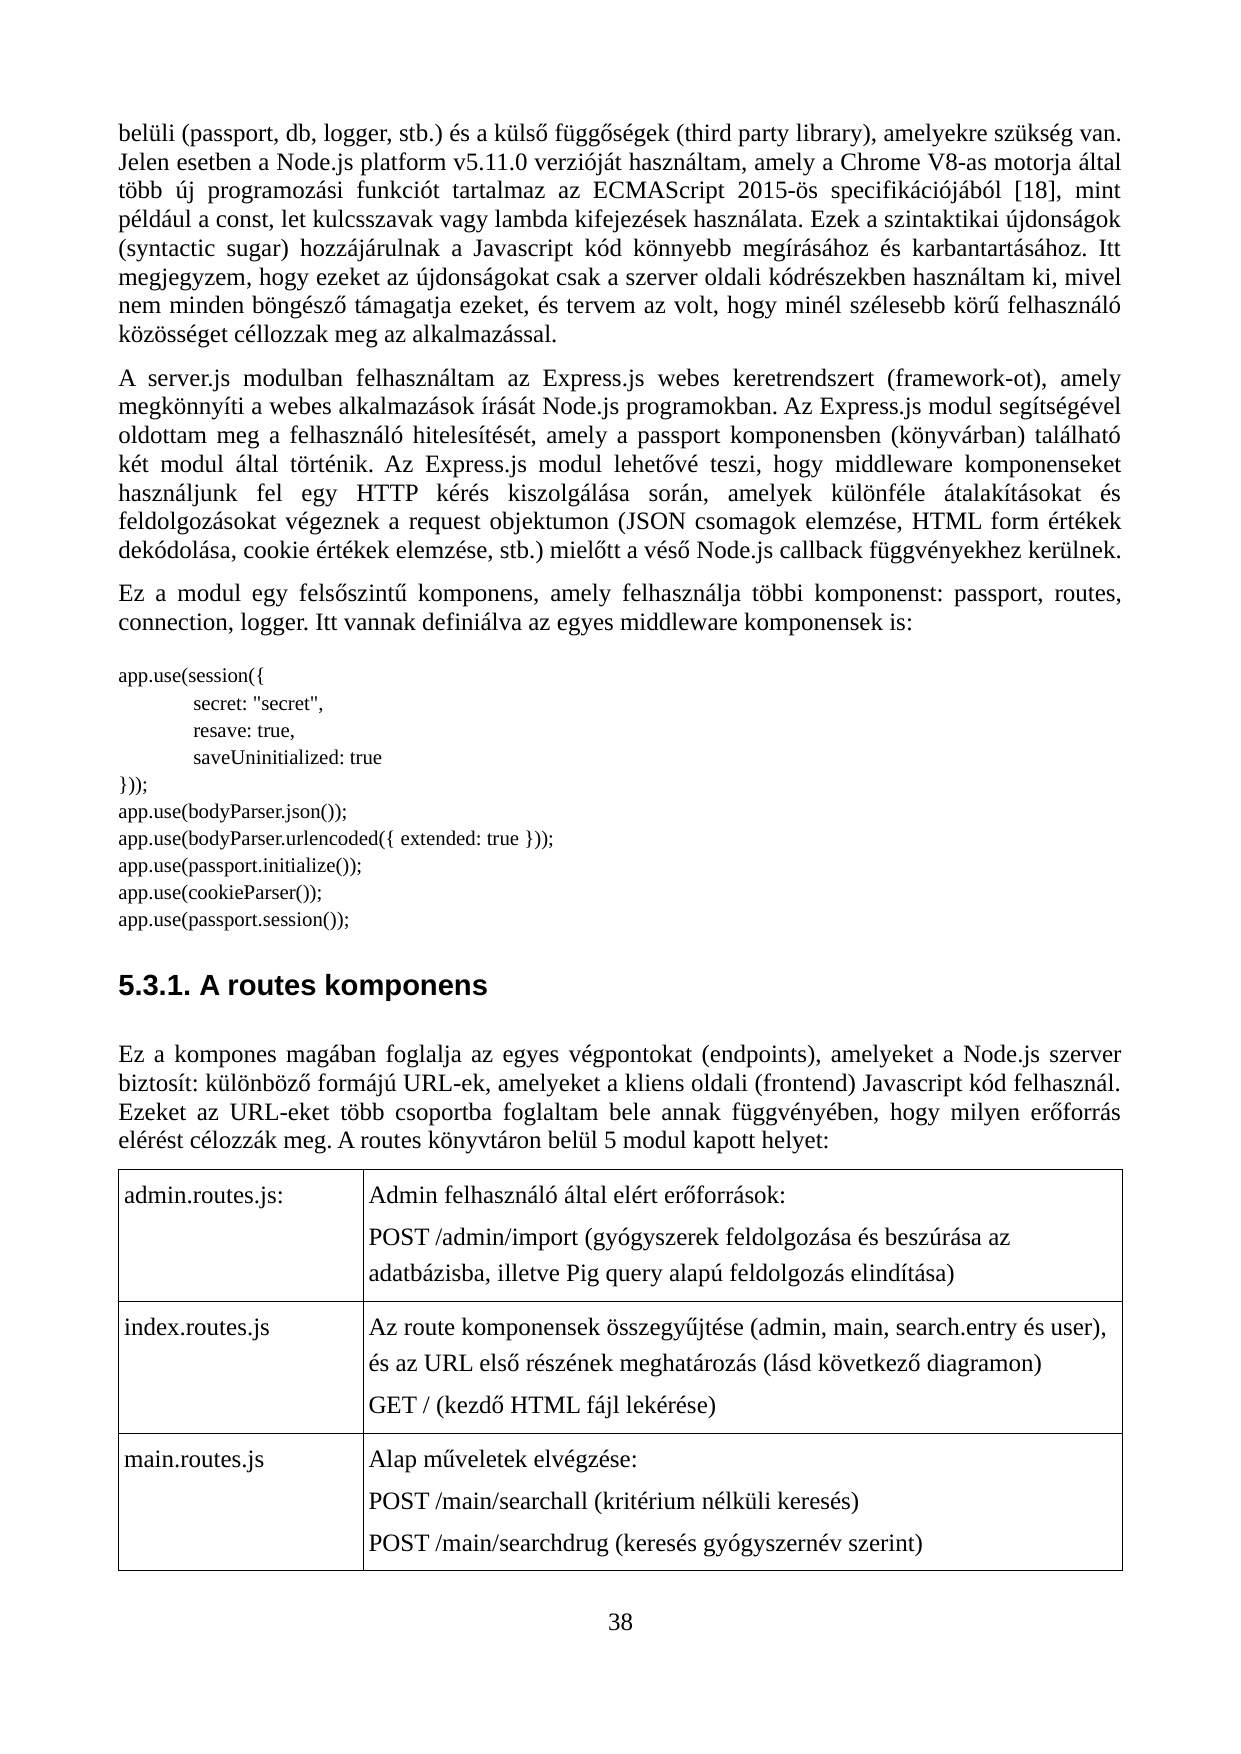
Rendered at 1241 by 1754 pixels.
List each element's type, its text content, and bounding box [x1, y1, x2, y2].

text secret: "secret", [118, 693, 1122, 714]
text Ez a kompones magában foglalja az egyes végpontokat (endpoints), amelyeket a Node.js szerver biztosít: különböző formájú URL-ek, amelyeket a kliens oldali (frontend) Javascript kód felhasznál. Ezeket az URL-eket több csoportba foglaltam bele annak függvényében, hogy milyen erőforrás elérést célozzák meg. A routes könyvtáron belül 5 modul kapott helyet: [118, 1039, 1122, 1154]
text A server.js modulban felhasználtam az Express.js webes keretrendszert (framework-ot), amely megkönnyíti a webes alkalmazások írását Node.js programokban. Az Express.js modul segítségével oldottam meg a felhasználó hitelesítését, amely a passport komponensben (könyvárban) található két modul által történik. Az Express.js modul lehetővé teszi, hogy middleware komponenseket használjunk fel egy HTTP kérés kiszolgálása során, amelyek különféle átalakításokat és feldolgozásokat végeznek a request objektumon (JSON csomagok elemzése, HTML form értékek dekódolása, cookie értékek elemzése, stb.) mielőtt a véső Node.js callback függvényekhez kerülnek. [118, 363, 1122, 564]
text app.use(passport.session()); [118, 910, 1122, 931]
text resave: true, [118, 720, 1122, 741]
table_header admin.routes.js: [119, 1170, 363, 1301]
table_cell main.routes.js [119, 1434, 363, 1570]
table_cell Az route komponensek összegyűjtése (admin, main, search.entry és user), és az URL első részének meghatározás (lásd következő diagramon) GET / (kezdő HTML fájl lekérése) [364, 1302, 1122, 1432]
table_header Admin felhasználó által elért erőforrások: POST /admin/import (gyógyszerek feldolgozása és beszúrása az adatbázisba, illetve Pig query alapú feldolgozás elindítása) [364, 1170, 1122, 1301]
table_cell Alap műveletek elvégzése: POST /main/searchall (kritérium nélküli keresés) POST /main/searchdrug (keresés gyógyszernév szerint) [364, 1434, 1122, 1570]
text belüli (passport, db, logger, stb.) és a külső függőségek (third party library), amelyekre szükség van. Jelen esetben a Node.js platform v5.11.0 verzióját használtam, amely a Chrome V8-as motorja által több új programozási funkciót tartalmaz az ECMAScript 2015-ös specifikációjából [18], mint például a const, let kulcsszavak vagy lambda kifejezések használata. Ezek a szintaktikai újdonságok (syntactic sugar) hozzájárulnak a Javascript kód könnyebb megírásához és karbantartásához. Itt megjegyzem, hogy ezeket az újdonságokat csak a szerver oldali kódrészekben használtam ki, mivel nem minden böngésző támagatja ezeket, és tervem az volt, hogy minél szélesebb körű felhasználó közösséget céllozzak meg az alkalmazással. [118, 118, 1122, 348]
text app.use(passport.initialize()); [118, 856, 1122, 877]
subtitle A routes komponens [118, 968, 1122, 1002]
table_cell index.routes.js [119, 1302, 363, 1432]
text })); [118, 774, 1122, 795]
text app.use(bodyParser.json()); [118, 801, 1122, 822]
text saveUninitialized: true [118, 747, 1122, 768]
text app.use(bodyParser.urlencoded({ extended: true })); [118, 828, 1122, 849]
text app.use(cookieParser()); [118, 883, 1122, 904]
title Ez a modul egy felsőszintű komponens, amely felhasználja többi komponenst: passport, routes, connection, logger. Itt vannak definiálva az egyes middleware komponensek is: [118, 578, 1122, 636]
text app.use(session({ [118, 666, 1122, 687]
